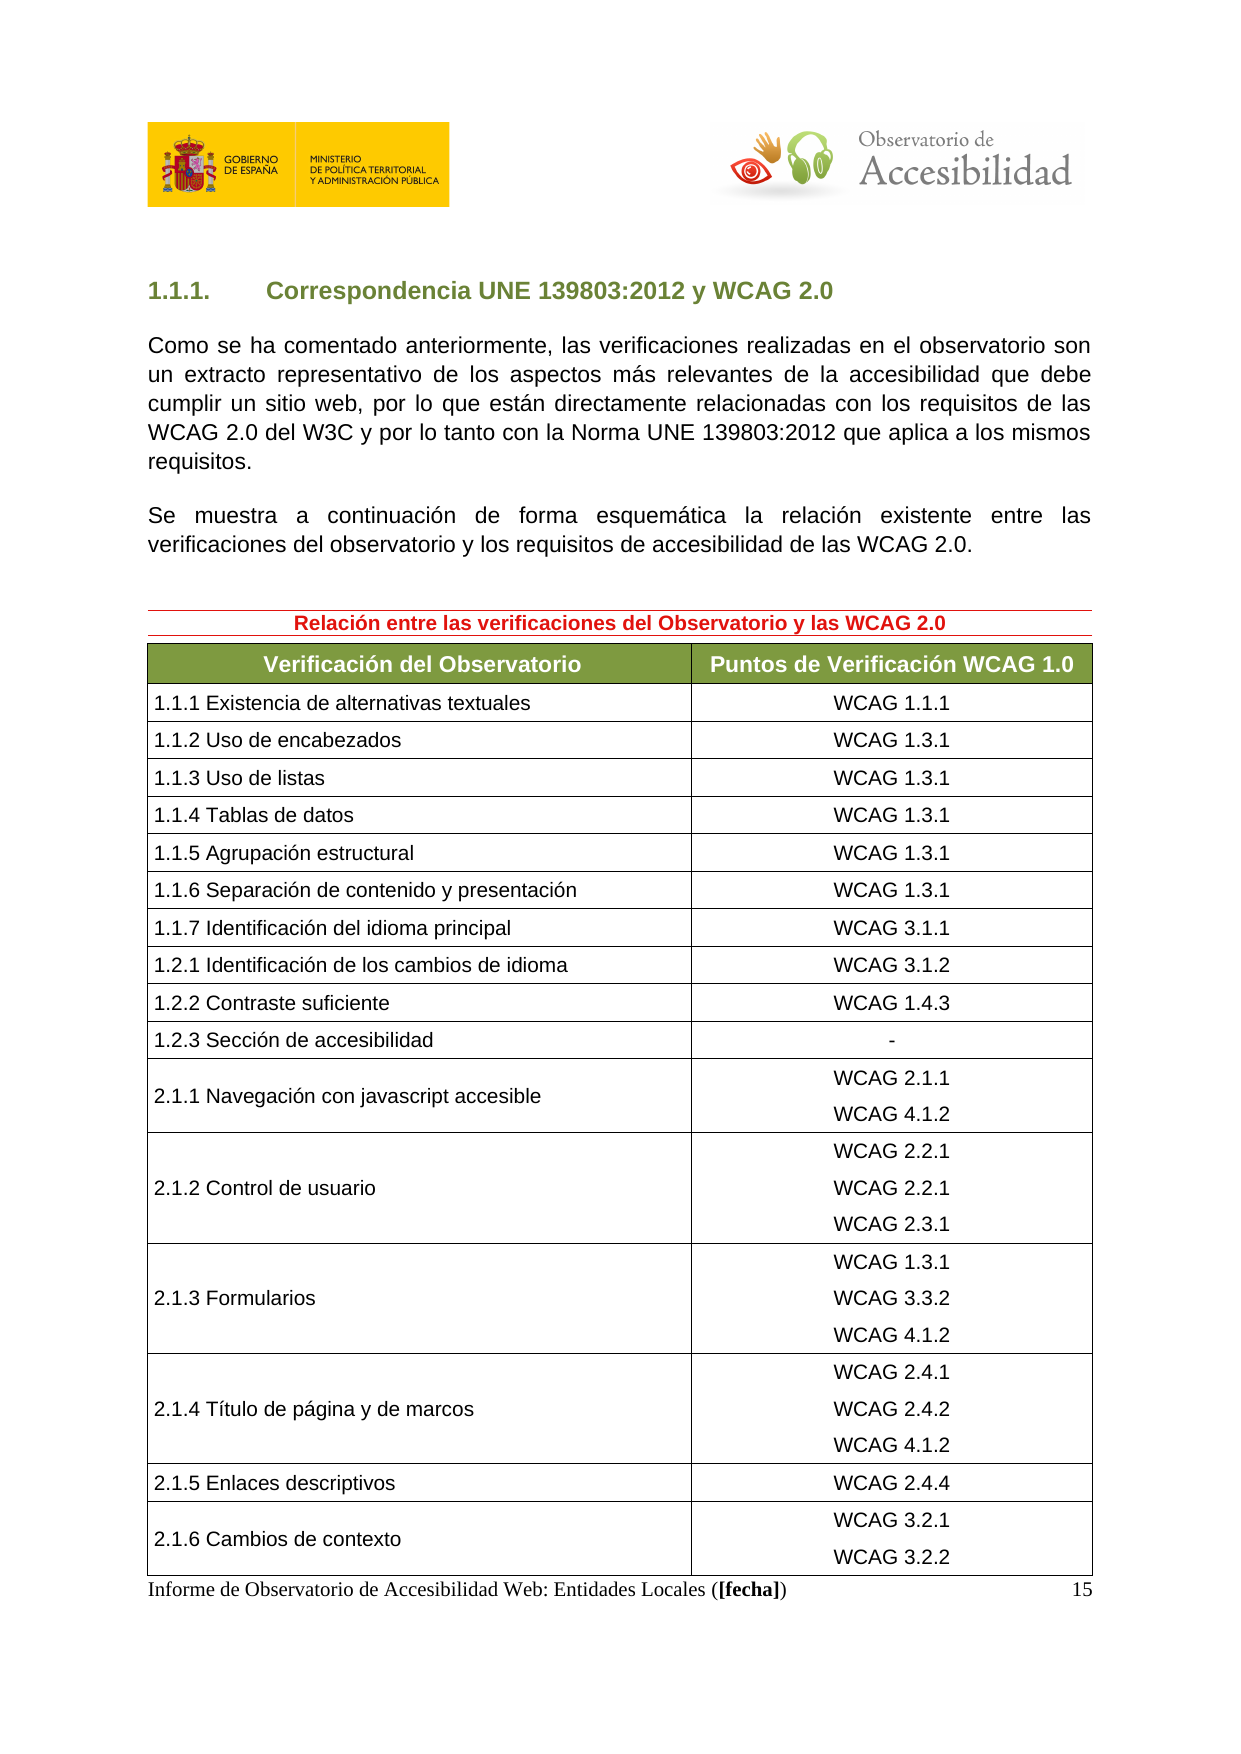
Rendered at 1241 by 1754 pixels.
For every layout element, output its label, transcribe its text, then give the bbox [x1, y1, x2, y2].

table_cell 1.1.6 Separación de contenido y presentación [148, 872, 691, 908]
table_cell 1.1.5 Agrupación estructural [148, 834, 691, 871]
text Relación entre las verificaciones del Observatorio y las WCAG 2.0 [148, 611, 1092, 635]
table_cell 2.1.6 Cambios de contexto [148, 1502, 691, 1575]
table_cell WCAG 1.3.1 [692, 834, 1092, 871]
table_cell 1.1.1 Existencia de alternativas textuales [148, 684, 691, 721]
table_cell 2.1.3 Formularios [148, 1244, 691, 1353]
table_cell WCAG 2.4.1 WCAG 2.4.2 WCAG 4.1.2 [692, 1354, 1092, 1463]
text Se muestra a continuación de forma esquemática la relación existente entre las verificaciones del observatorio y los requisitos de accesibilidad de las WCAG 2.0. [148, 502, 1092, 557]
list Correspondencia UNE 139803:2012 y WCAG 2.0 [148, 276, 1092, 304]
table_cell WCAG 1.3.1 [692, 759, 1092, 796]
table_cell 1.2.2 Contraste suficiente [148, 984, 691, 1021]
table_cell WCAG 2.2.1 WCAG 2.2.1 WCAG 2.3.1 [692, 1133, 1092, 1242]
table_cell WCAG 3.2.1 WCAG 3.2.2 [692, 1502, 1092, 1575]
table_cell 1.1.3 Uso de listas [148, 759, 691, 796]
table_cell WCAG 1.3.1 [692, 872, 1092, 908]
table_header Puntos de Verificación WCAG 1.0 [692, 644, 1092, 683]
picture [147, 122, 450, 207]
table_cell 2.1.4 Título de página y de marcos [148, 1354, 691, 1463]
table_cell WCAG 1.4.3 [692, 984, 1092, 1021]
table_cell 2.1.2 Control de usuario [148, 1133, 691, 1242]
table_cell - [692, 1022, 1092, 1058]
table_cell 1.1.2 Uso de encabezados [148, 722, 691, 758]
table_cell WCAG 2.1.1 WCAG 4.1.2 [692, 1059, 1092, 1132]
table_cell 2.1.5 Enlaces descriptivos [148, 1464, 691, 1501]
table_cell WCAG 3.1.2 [692, 947, 1092, 983]
table_cell WCAG 1.3.1 WCAG 3.3.2 WCAG 4.1.2 [692, 1244, 1092, 1353]
table_cell WCAG 1.3.1 [692, 797, 1092, 833]
table_cell WCAG 3.1.1 [692, 909, 1092, 946]
table_header Verificación del Observatorio [148, 644, 691, 683]
table_cell 2.1.1 Navegación con javascript accesible [148, 1059, 691, 1132]
picture [710, 122, 1086, 205]
table_cell WCAG 2.4.4 [692, 1464, 1092, 1501]
table_cell 1.2.1 Identificación de los cambios de idioma [148, 947, 691, 983]
table_cell 1.1.7 Identificación del idioma principal [148, 909, 691, 946]
table_cell WCAG 1.3.1 [692, 722, 1092, 758]
table_cell 1.2.3 Sección de accesibilidad [148, 1022, 691, 1058]
table_cell 1.1.4 Tablas de datos [148, 797, 691, 833]
table_cell WCAG 1.1.1 [692, 684, 1092, 721]
text Como se ha comentado anteriormente, las verificaciones realizadas en el observatorio son un extracto representativo de los aspectos más relevantes de la accesibilidad que debe cumplir un sitio web, por lo que están directamente relacionadas con los requisitos de las WCAG 2.0 del W3C y por lo tanto con la Norma UNE 139803:2012 que aplica a los mismos requisitos. [148, 332, 1092, 474]
